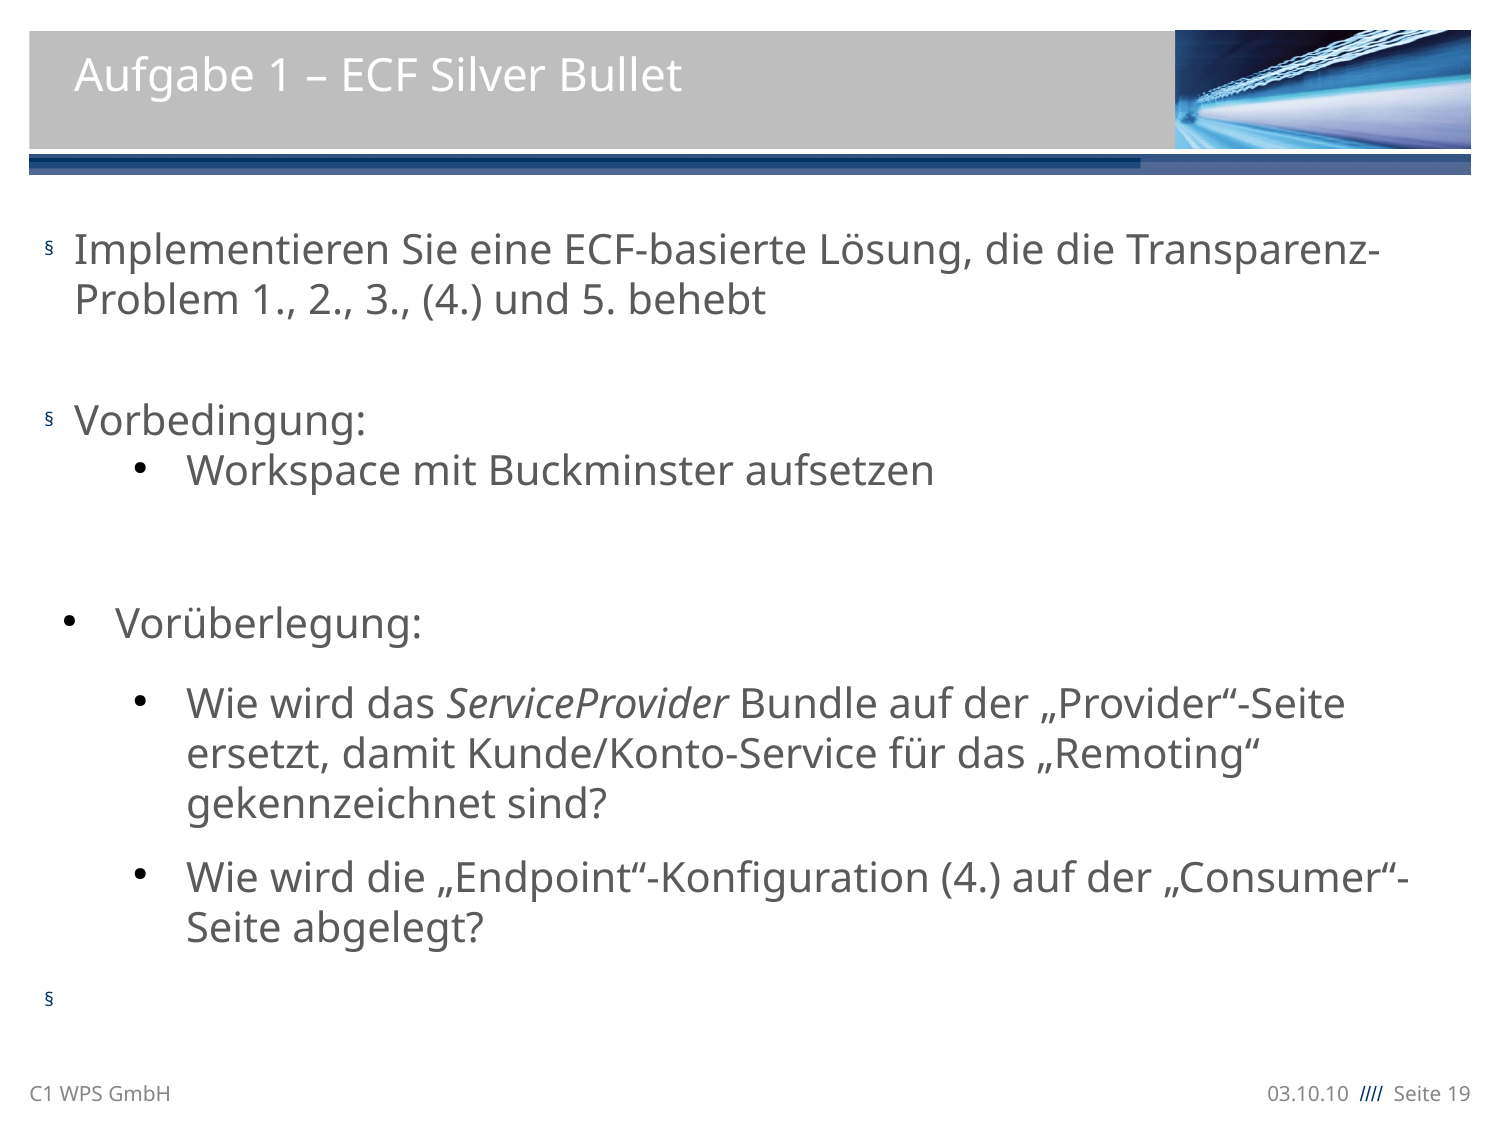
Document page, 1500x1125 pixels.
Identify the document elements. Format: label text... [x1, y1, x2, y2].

list Implementieren Sie eine ECF-basierte Lösung, die die Transparenz-Problem 1., 2., 3., (4.) und 5. behebt Vorbedingung: Workspace mit Buckminster aufsetzen Vorüberlegung: Wie wird das ServiceProvider Bundle auf der „Provider“-Seite ersetzt, damit Kunde/Konto-Service für das „Remoting“ gekennzeichnet sind? Wie wird die „Endpoint“-Konfiguration (4.) auf der „Consumer“-Seite abgelegt? [29, 208, 1471, 1059]
picture [1175, 30, 1471, 149]
picture [29, 154, 1471, 175]
title Aufgabe 1 – ECF Silver Bullet [29, 31, 1176, 149]
